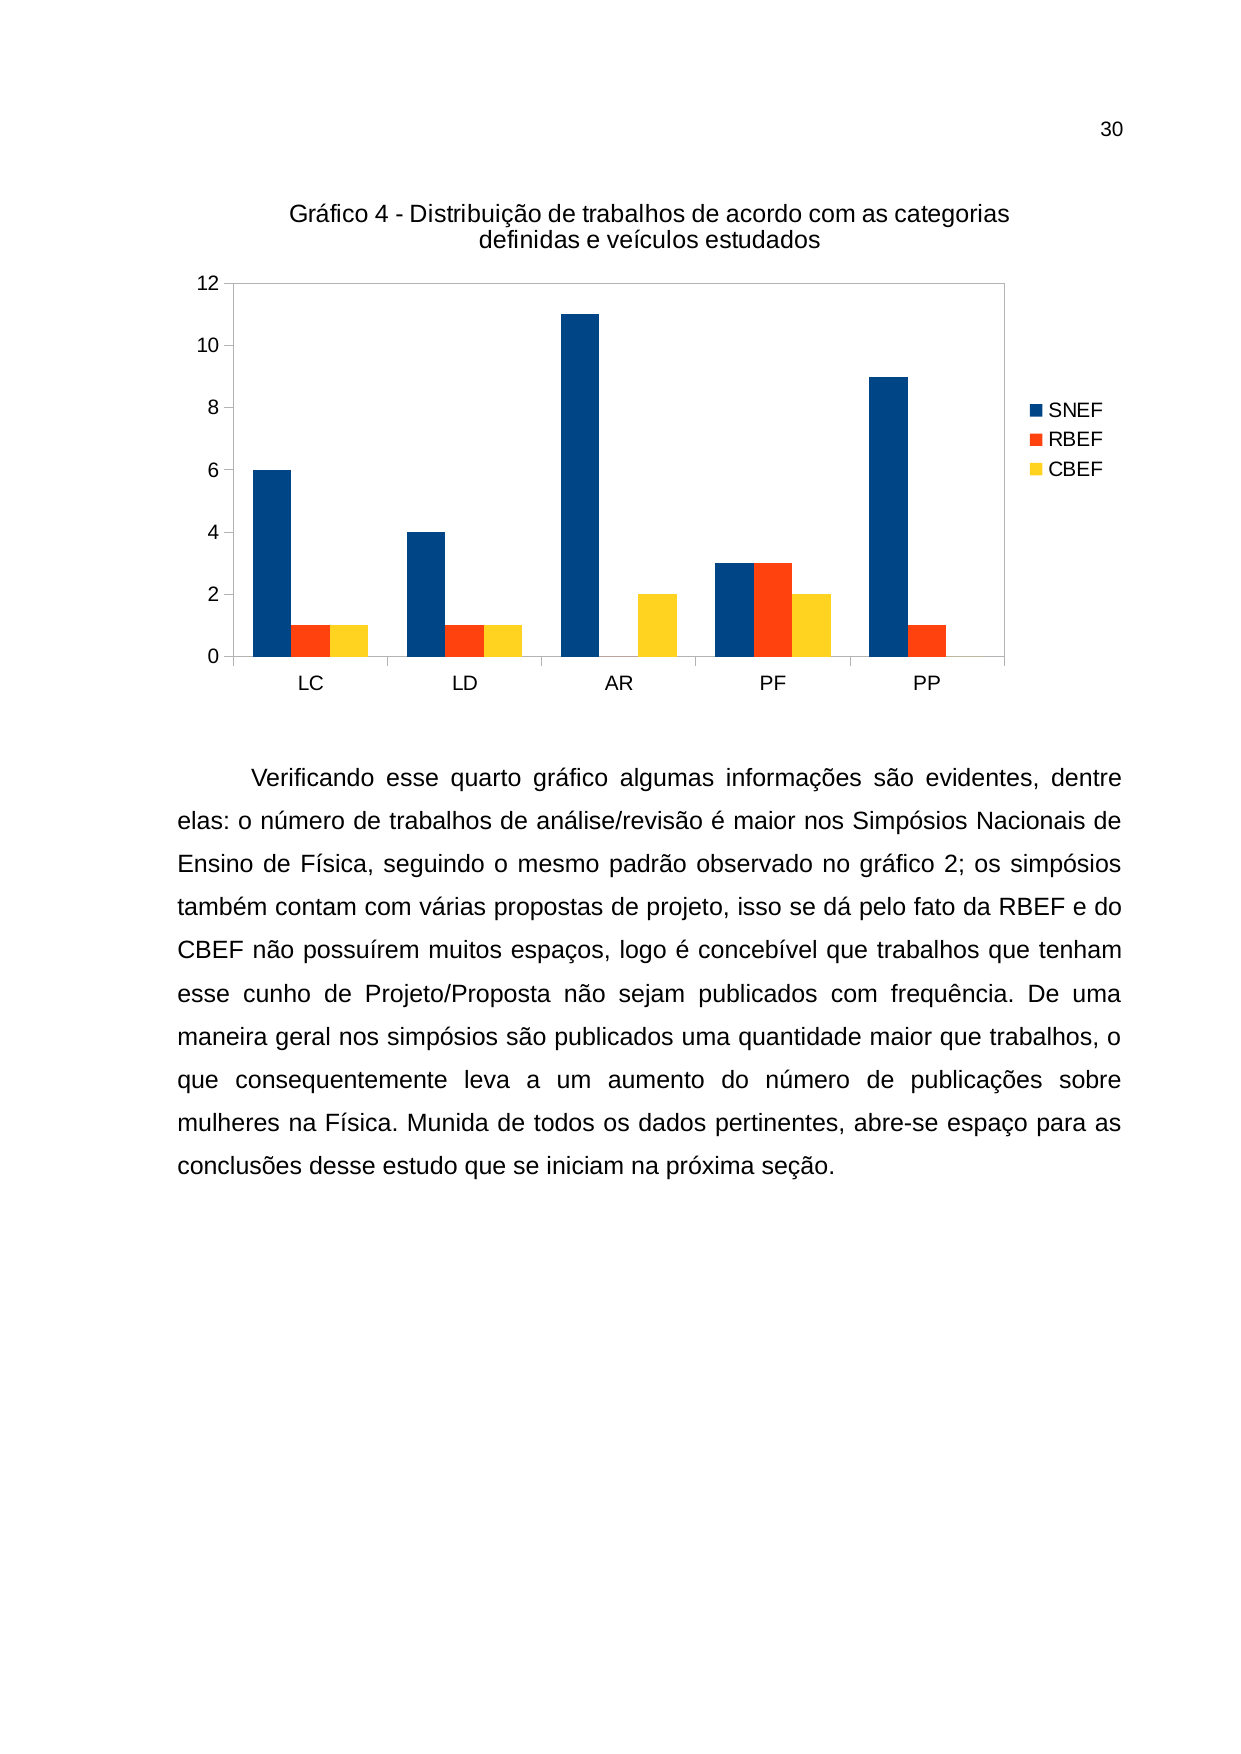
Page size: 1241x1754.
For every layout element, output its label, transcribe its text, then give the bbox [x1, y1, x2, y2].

text Verificando esse quarto gráfico algumas informações são evidentes, dentre elas: o número de trabalhos de análise/revisão é maior nos Simpósios Nacionais de Ensino de Física, seguindo o mesmo padrão observado no gráfico 2; os simpósios também contam com várias propostas de projeto, isso se dá pelo fato da RBEF e do CBEF não possuírem muitos espaços, logo é concebível que trabalhos que tenham esse cunho de Projeto/Proposta não sejam publicados com frequência. De uma maneira geral nos simpósios são publicados uma quantidade maior que trabalhos, o que consequentemente leva a um aumento do número de publicações sobre mulheres na Física. Munida de todos os dados pertinentes, abre-se espaço para as conclusões desse estudo que se iniciam na próxima seção. [177, 763, 1123, 1180]
